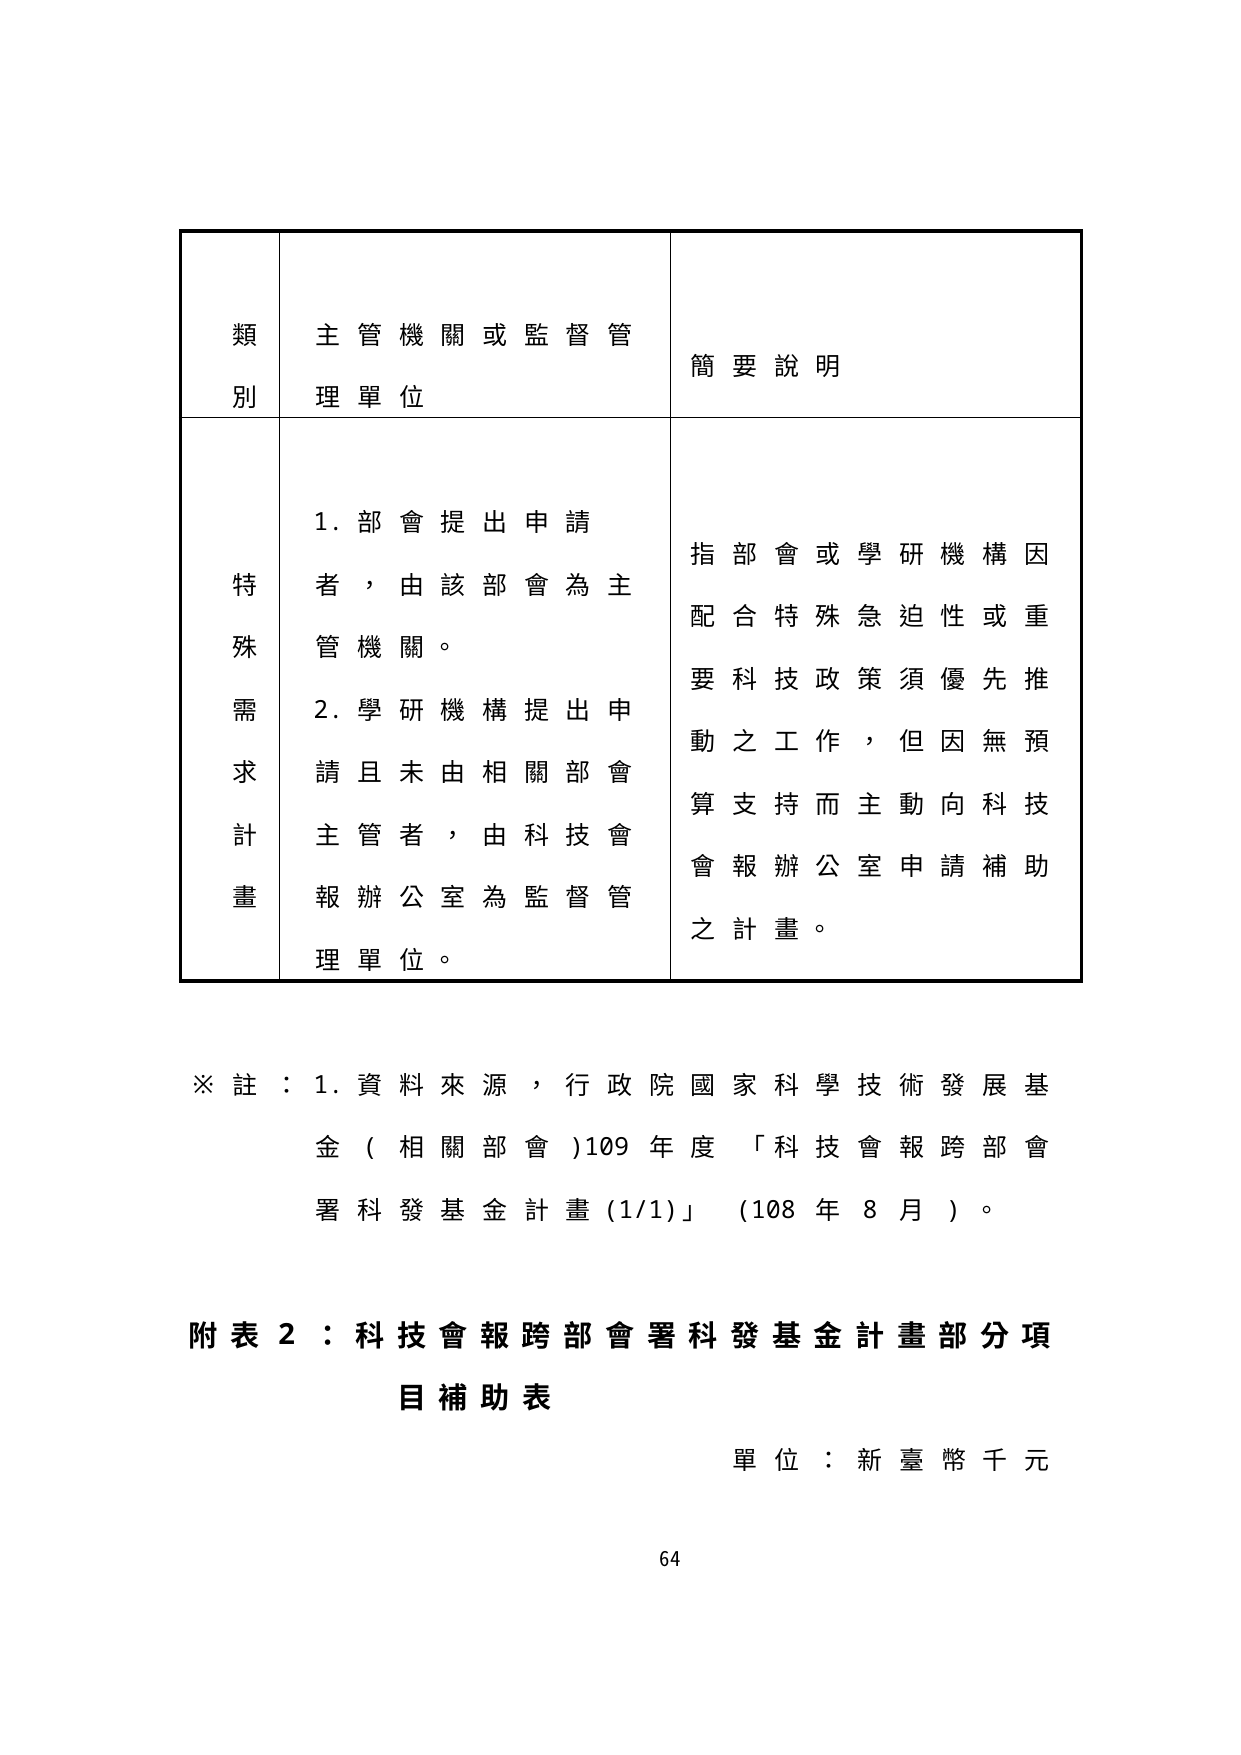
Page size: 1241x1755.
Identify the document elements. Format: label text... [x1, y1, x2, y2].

table_header 類別 [182, 233, 279, 417]
table_header 主管機關或監督管理單位 [280, 233, 670, 417]
table_cell 指部會或學研機構因配合特殊急迫性或重要科技政策須優先推動之工作，但因無預算支持而主動向科技會報辦公室申請補助之計畫。 [671, 418, 1080, 979]
text 單位：新臺幣千元 [241, 1417, 1057, 1479]
table_header 簡要說明 [671, 233, 1080, 417]
table_cell 特殊需求計畫 [182, 418, 279, 979]
table_cell 1.部會提出申請者，由該部會為主管機關。 2.學研機構提出申請且未由相關部會主管者，由科技會報辦公室為監督管理單位。 [280, 418, 670, 979]
text 附表2：科技會報跨部會署科發基金計畫部分項目補助表 [171, 1292, 1057, 1417]
text ※註：1.資料來源，行政院國家科學技術發展基金(相關部會)109年度「科技會報跨部會署科發基金計畫(1/1)」(108年8月)。 [171, 1042, 1057, 1229]
